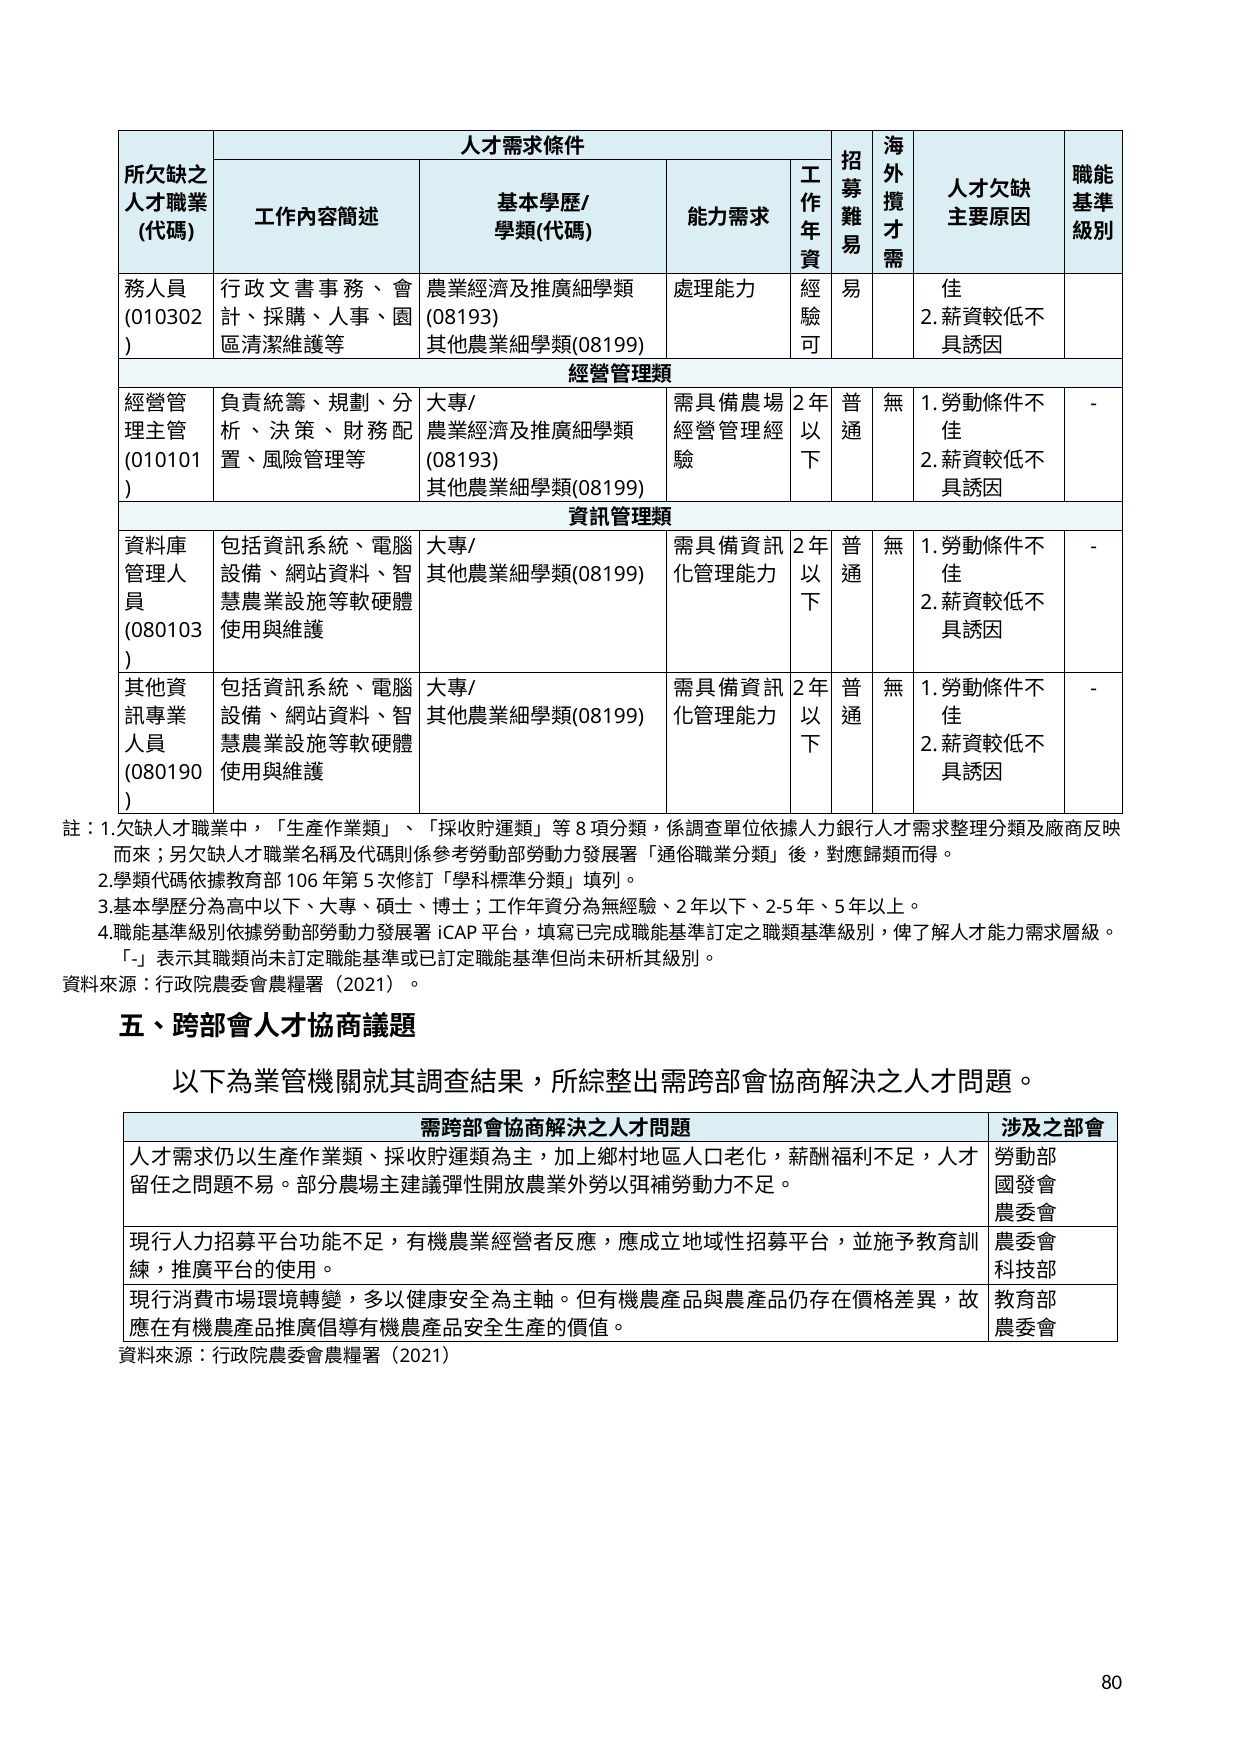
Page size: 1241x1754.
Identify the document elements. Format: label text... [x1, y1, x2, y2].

table_cell 2年以下 [791, 531, 831, 672]
table_cell 包括資訊系統、電腦設備、網站資料、智慧農業設施等軟硬體使用與維護 [214, 531, 419, 672]
table_cell 務人員(010302) [119, 274, 213, 358]
table_cell 基本學歷/ 學類(代碼) [420, 160, 666, 273]
table_cell 易 [832, 274, 872, 358]
text 2.學類代碼依據教育部106年第5次修訂「學科標準分類」填列。 [98, 866, 1122, 892]
table_cell 勞動條件不佳 薪資較低不具誘因 [914, 388, 1064, 501]
table_cell - [1065, 274, 1122, 358]
table_cell 無 [873, 388, 913, 501]
table_cell 無 [873, 673, 913, 813]
table_cell 現行消費市場環境轉變，多以健康安全為主軸。但有機農產品與農產品仍存在價格差異，故應在有機農產品推廣倡導有機農產品安全生產的價值。 [124, 1285, 988, 1341]
table_cell 工作 年資 [791, 160, 831, 273]
table_cell 農業經濟及推廣細學類(08193) 其他農業細學類(08199) [420, 274, 666, 358]
text 資料來源：行政院農委會農糧署（2021） [118, 1342, 1122, 1368]
table_cell 資訊管理類 [119, 502, 1122, 530]
table_cell 需具備農場經營管理經驗 [667, 388, 790, 501]
table_cell 大專/ 其他農業細學類(08199) [420, 673, 666, 813]
table_cell 無 [873, 531, 913, 672]
table_cell 人才需求仍以生產作業類、採收貯運類為主，加上鄉村地區人口老化，薪酬福利不足，人才留任之問題不易。部分農場主建議彈性開放農業外勞以弭補勞動力不足。 [124, 1142, 988, 1226]
table_header 涉及之部會 [989, 1113, 1117, 1141]
table_cell 處理能力 [667, 274, 790, 358]
table_cell 普通 [832, 673, 872, 813]
table_cell 資料庫管理人員(080103) [119, 531, 213, 672]
text 4.職能基準級別依據勞動部勞動力發展署iCAP平台，填寫已完成職能基準訂定之職類基準級別，俾了解人才能力需求層級。「-」表示其職類尚未訂定職能基準或已訂定職能基準但尚未研析其級別。 [98, 918, 1122, 971]
table_cell - [1065, 673, 1122, 813]
table_cell 經營管理主管(010101) [119, 388, 213, 501]
table_cell 農委會 科技部 [989, 1227, 1117, 1283]
table_cell 教育部 農委會 [989, 1285, 1117, 1341]
table_cell 大專/ 其他農業細學類(08199) [420, 531, 666, 672]
table_header 招募難易 [832, 131, 872, 273]
table_header 人才需求條件 [214, 131, 831, 159]
table_header 海外攬才需求 [873, 131, 913, 273]
table_cell 勞動條件不佳 薪資較低不具誘因 [914, 274, 1064, 358]
text 五、跨部會人才協商議題 [118, 1004, 1122, 1043]
table_cell 工作內容簡述 [214, 160, 419, 273]
table_cell - [1065, 388, 1122, 501]
table_cell 2年以下 [791, 673, 831, 813]
table_header 人才欠缺 主要原因 [914, 131, 1064, 273]
table_cell 普通 [832, 388, 872, 501]
table_cell - [1065, 531, 1122, 672]
table_cell 大專/ 農業經濟及推廣細學類(08193) 其他農業細學類(08199) [420, 388, 666, 501]
table_cell 其他資訊專業人員(080190) [119, 673, 213, 813]
table_header 職能基準級別 [1065, 131, 1122, 273]
text 以下為業管機關就其調查結果，所綜整出需跨部會協商解決之人才問題。 [118, 1054, 1122, 1100]
table_cell 能力需求 [667, 160, 790, 273]
table_header 需跨部會協商解決之人才問題 [124, 1113, 988, 1141]
table_cell 經驗可 [791, 274, 831, 358]
table_cell 需具備資訊化管理能力 [667, 531, 790, 672]
table_cell 經營管理類 [119, 359, 1122, 387]
table_cell 無 [873, 274, 913, 358]
table_cell 勞動條件不佳 薪資較低不具誘因 [914, 673, 1064, 813]
table_header 所欠缺之 人才職業 (代碼) [119, 131, 213, 273]
table_cell 包括資訊系統、電腦設備、網站資料、智慧農業設施等軟硬體使用與維護 [214, 673, 419, 813]
table_cell 普通 [832, 531, 872, 672]
text 資料來源：行政院農委會農糧署（2021）。 [62, 971, 1122, 997]
table_cell 現行人力招募平台功能不足，有機農業經營者反應，應成立地域性招募平台，並施予教育訓練，推廣平台的使用。 [124, 1227, 988, 1283]
table_cell 勞動條件不佳 薪資較低不具誘因 [914, 531, 1064, 672]
table_cell 2年以下 [791, 388, 831, 501]
text 註：1.欠缺人才職業中，「生產作業類」、「採收貯運類」等8項分類，係調查單位依據人力銀行人才需求整理分類及廠商反映而來；另欠缺人才職業名稱及代碼則係參考勞動部勞動力發展署「通俗職業分類」後，對應歸類而得。 [62, 814, 1122, 866]
table_cell 需具備資訊化管理能力 [667, 673, 790, 813]
table_cell 負責統籌、規劃、分析、決策、財務配置、風險管理等 [214, 388, 419, 501]
text 3.基本學歷分為高中以下、大專、碩士、博士；工作年資分為無經驗、2年以下、2-5年、5年以上。 [98, 892, 1122, 918]
table_cell 行政文書事務、會計、採購、人事、園區清潔維護等 [214, 274, 419, 358]
table_cell 勞動部 國發會 農委會 [989, 1142, 1117, 1226]
